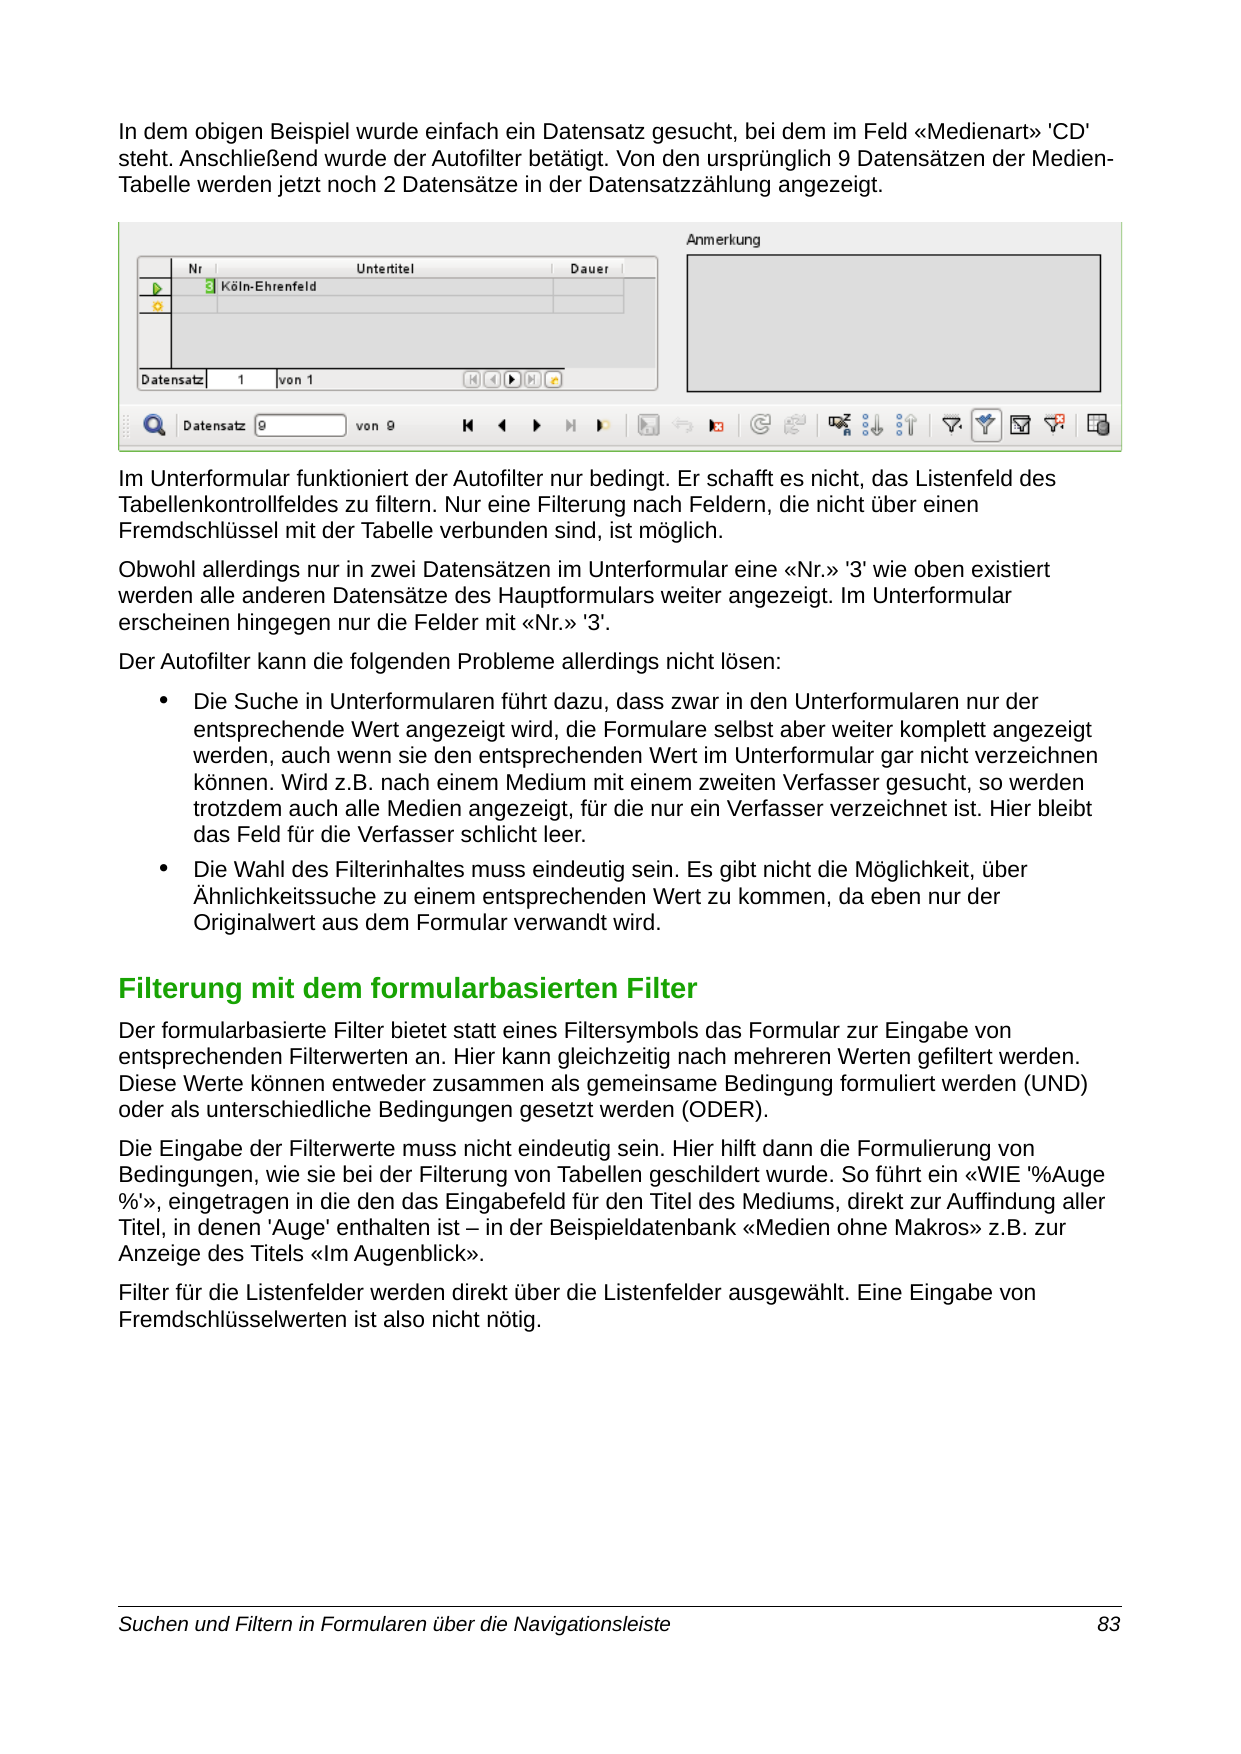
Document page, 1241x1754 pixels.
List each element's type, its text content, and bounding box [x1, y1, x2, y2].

text Der formularbasierte Filter bietet statt eines Filtersymbols das Formular zur Eingabe von entsprechenden Filterwerten an. Hier kann gleichzeitig nach mehreren Werten gefiltert werden. Diese Werte können entweder zusammen als gemeinsame Bedingung formuliert werden (UND) oder als unterschiedliche Bedingungen gesetzt werden (ODER). [118, 1017, 1122, 1122]
list Die Wahl des Filterinhaltes muss eindeutig sein. Es gibt nicht die Möglichkeit, über Ähnlichkeitssuche zu einem entsprechenden Wert zu kommen, da eben nur der Originalwert aus dem Formular verwandt wird. [156, 854, 1122, 936]
text Filter für die Listenfelder werden direkt über die Listenfelder ausgewählt. Eine Eingabe von Fremdschlüsselwerten ist also nicht nötig. [118, 1279, 1122, 1332]
text In dem obigen Beispiel wurde einfach ein Datensatz gesucht, bei dem im Feld «Medienart» 'CD' steht. Anschließend wurde der Autofilter betätigt. Von den ursprünglich 9 Datensätzen der Medien-Tabelle werden jetzt noch 2 Datensätze in der Datensatzzählung angezeigt. [118, 118, 1122, 197]
picture [118, 222, 1123, 452]
text Der Autofilter kann die folgenden Probleme allerdings nicht lösen: [118, 648, 1122, 674]
subtitle Filterung mit dem formularbasierten Filter [118, 971, 1122, 1004]
list Die Suche in Unterformularen führt dazu, dass zwar in den Unterformularen nur der entsprechende Wert angezeigt wird, die Formulare selbst aber weiter komplett angezeigt werden, auch wenn sie den entsprechenden Wert im Unterformular gar nicht verzeichnen können. Wird z.B. nach einem Medium mit einem zweiten Verfasser gesucht, so werden trotzdem auch alle Medien angezeigt, für die nur ein Verfasser verzeichnet ist. Hier bleibt das Feld für die Verfasser schlicht leer. [156, 687, 1122, 847]
text Obwohl allerdings nur in zwei Datensätzen im Unterformular eine «Nr.» '3' wie oben existiert werden alle anderen Datensätze des Hauptformulars weiter angezeigt. Im Unterformular erscheinen hingegen nur die Felder mit «Nr.» '3'. [118, 556, 1122, 635]
text Im Unterformular funktioniert der Autofilter nur bedingt. Er schafft es nicht, das Listenfeld des Tabellenkontrollfeldes zu filtern. Nur eine Filterung nach Feldern, die nicht über einen Fremdschlüssel mit der Tabelle verbunden sind, ist möglich. [118, 464, 1122, 544]
text Die Eingabe der Filterwerte muss nicht eindeutig sein. Hier hilft dann die Formulierung von Bedingungen, wie sie bei der Filterung von Tabellen geschildert wurde. So führt ein «WIE '%Auge%'», eingetragen in die den das Eingabefeld für den Titel des Mediums, direkt zur Auffindung aller Titel, in denen 'Auge' enthalten ist – in der Beispieldatenbank «Medien ohne Makros» z.B. zur Anzeige des Titels «Im Augenblick». [118, 1135, 1122, 1267]
